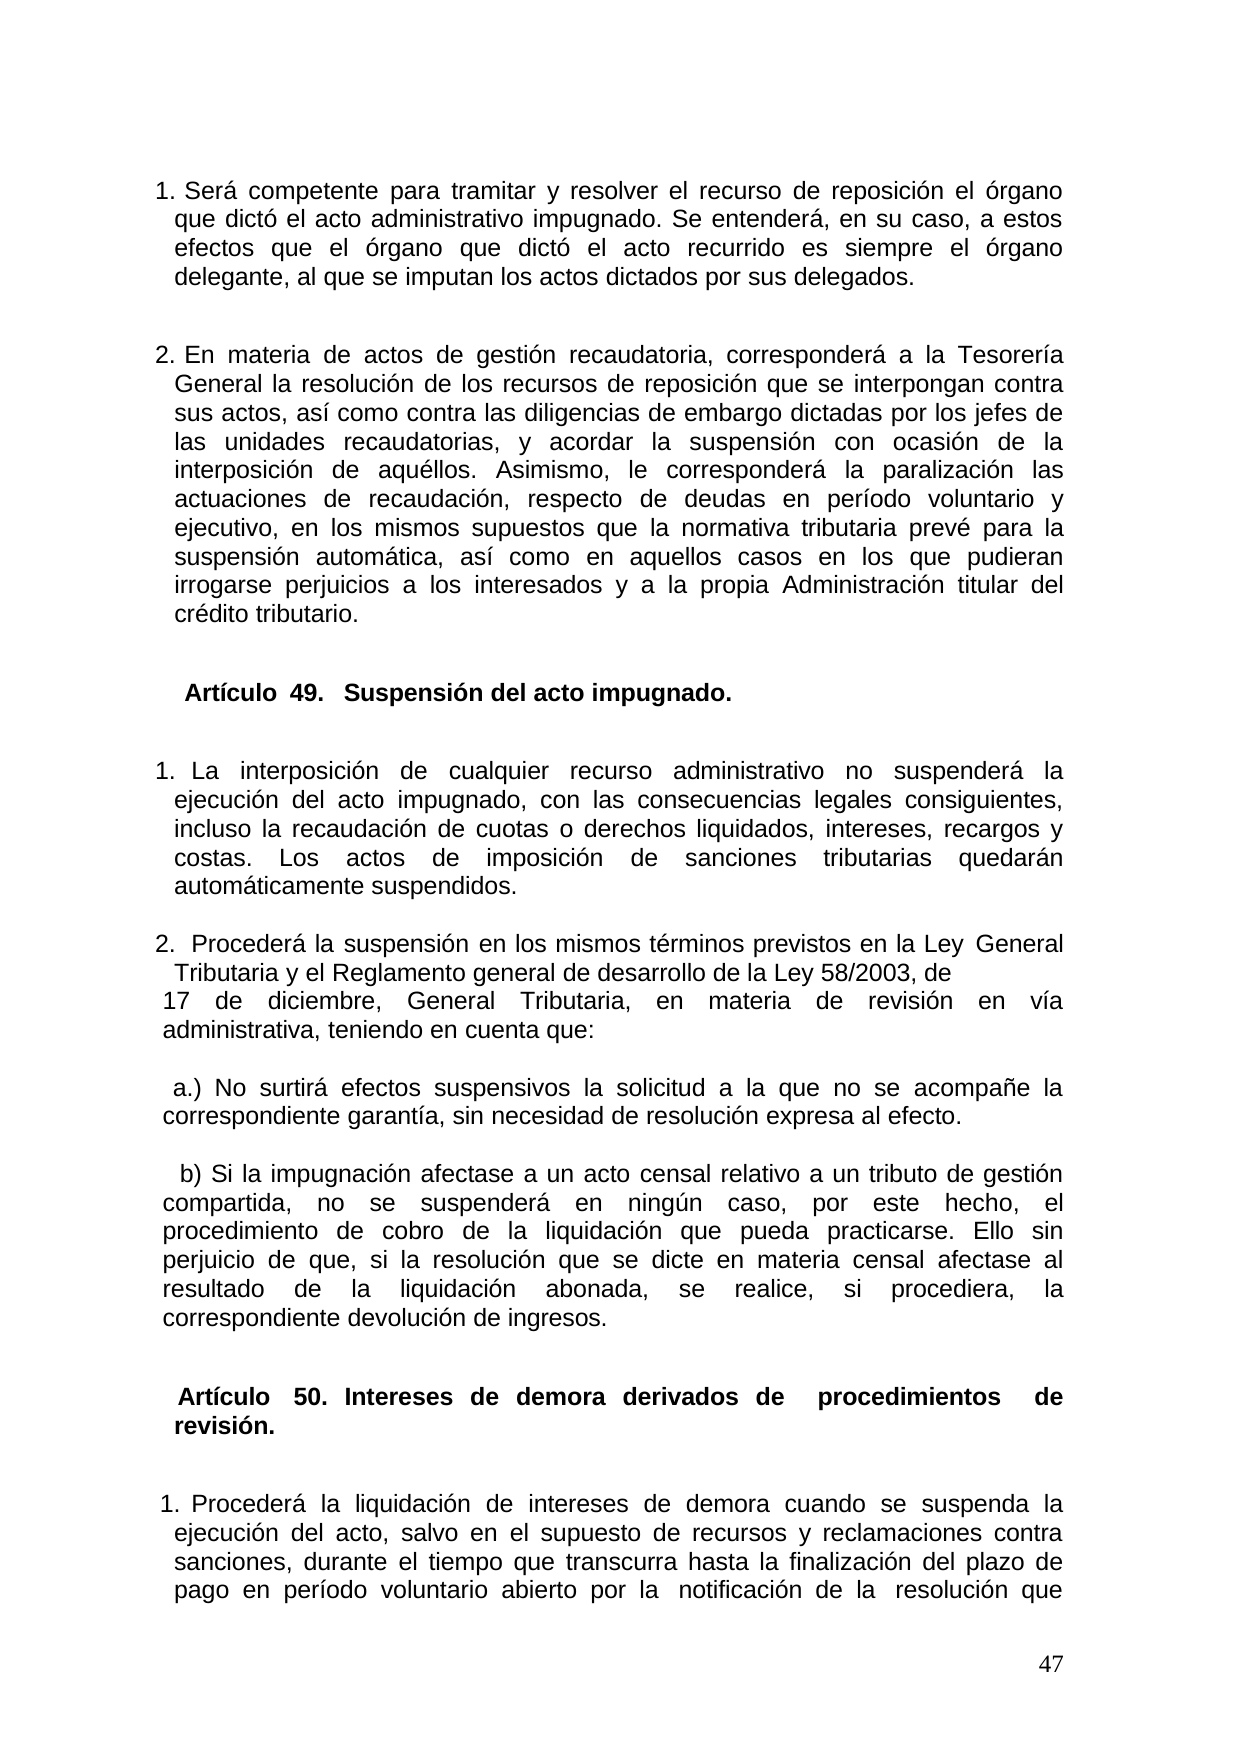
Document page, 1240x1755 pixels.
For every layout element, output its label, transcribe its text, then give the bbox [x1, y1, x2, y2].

list En materia de actos de gestión recaudatoria, corresponderá a la Tesorería General la resolución de los recursos de reposición que se interpongan contra sus actos, así como contra las diligencias de embargo dictadas por los jefes de las unidades recaudatorias, y acordar la suspensión con ocasión de la interposición de aquéllos. Asimismo, le corresponderá la paralización las actuaciones de recaudación, respecto de deudas en período voluntario y ejecutivo, en los mismos supuestos que la normativa tributaria prevé para la suspensión automática, así como en aquellos casos en los que pudieran irrogarse perjuicios a los interesados y a la propia Administración titular del crédito tributario. [162, 340, 1064, 628]
text b) Si la impugnación afectase a un acto censal relativo a un tributo de gestión compartida, no se suspenderá en ningún caso, por este hecho, el procedimiento de cobro de la liquidación que pueda practicarse. Ello sin perjuicio de que, si la resolución que se dicte en materia censal afectase al resultado de la liquidación abonada, se realice, si procediera, la correspondiente devolución de ingresos. [162, 1159, 1064, 1331]
text a.) No surtirá efectos suspensivos la solicitud a la que no se acompañe la correspondiente garantía, sin necesidad de resolución expresa al efecto. [162, 1073, 1063, 1130]
text 17 de diciembre, General Tributaria, en materia de revisión en vía administrativa, teniendo en cuenta que: [162, 986, 1063, 1044]
list Será competente para tramitar y resolver el recurso de reposición el órgano que dictó el acto administrativo impugnado. Se entenderá, en su caso, a estos efectos que el órgano que dictó el acto recurrido es siempre el órgano delegante, al que se imputan los actos dictados por sus delegados. [162, 176, 1063, 291]
subtitle Artículo 50. Intereses de demora derivados de procedimientos de revisión. [174, 1382, 1063, 1440]
subtitle Artículo 49. Suspensión del acto impugnado. [184, 678, 1075, 707]
list Procederá la suspensión en los mismos términos previstos en la Ley General Tributaria y el Reglamento general de desarrollo de la Ley 58/2003, de [162, 929, 1064, 986]
list Procederá la liquidación de intereses de demora cuando se suspenda la ejecución del acto, salvo en el supuesto de recursos y reclamaciones contra sanciones, durante el tiempo que transcurra hasta la finalización del plazo de pago en período voluntario abierto por la notificación de la resolución que [162, 1489, 1063, 1604]
list La interposición de cualquier recurso administrativo no suspenderá la ejecución del acto impugnado, con las consecuencias legales consiguientes, incluso la recaudación de cuotas o derechos liquidados, intereses, recargos y costas. Los actos de imposición de sanciones tributarias quedarán automáticamente suspendidos. [162, 756, 1064, 900]
